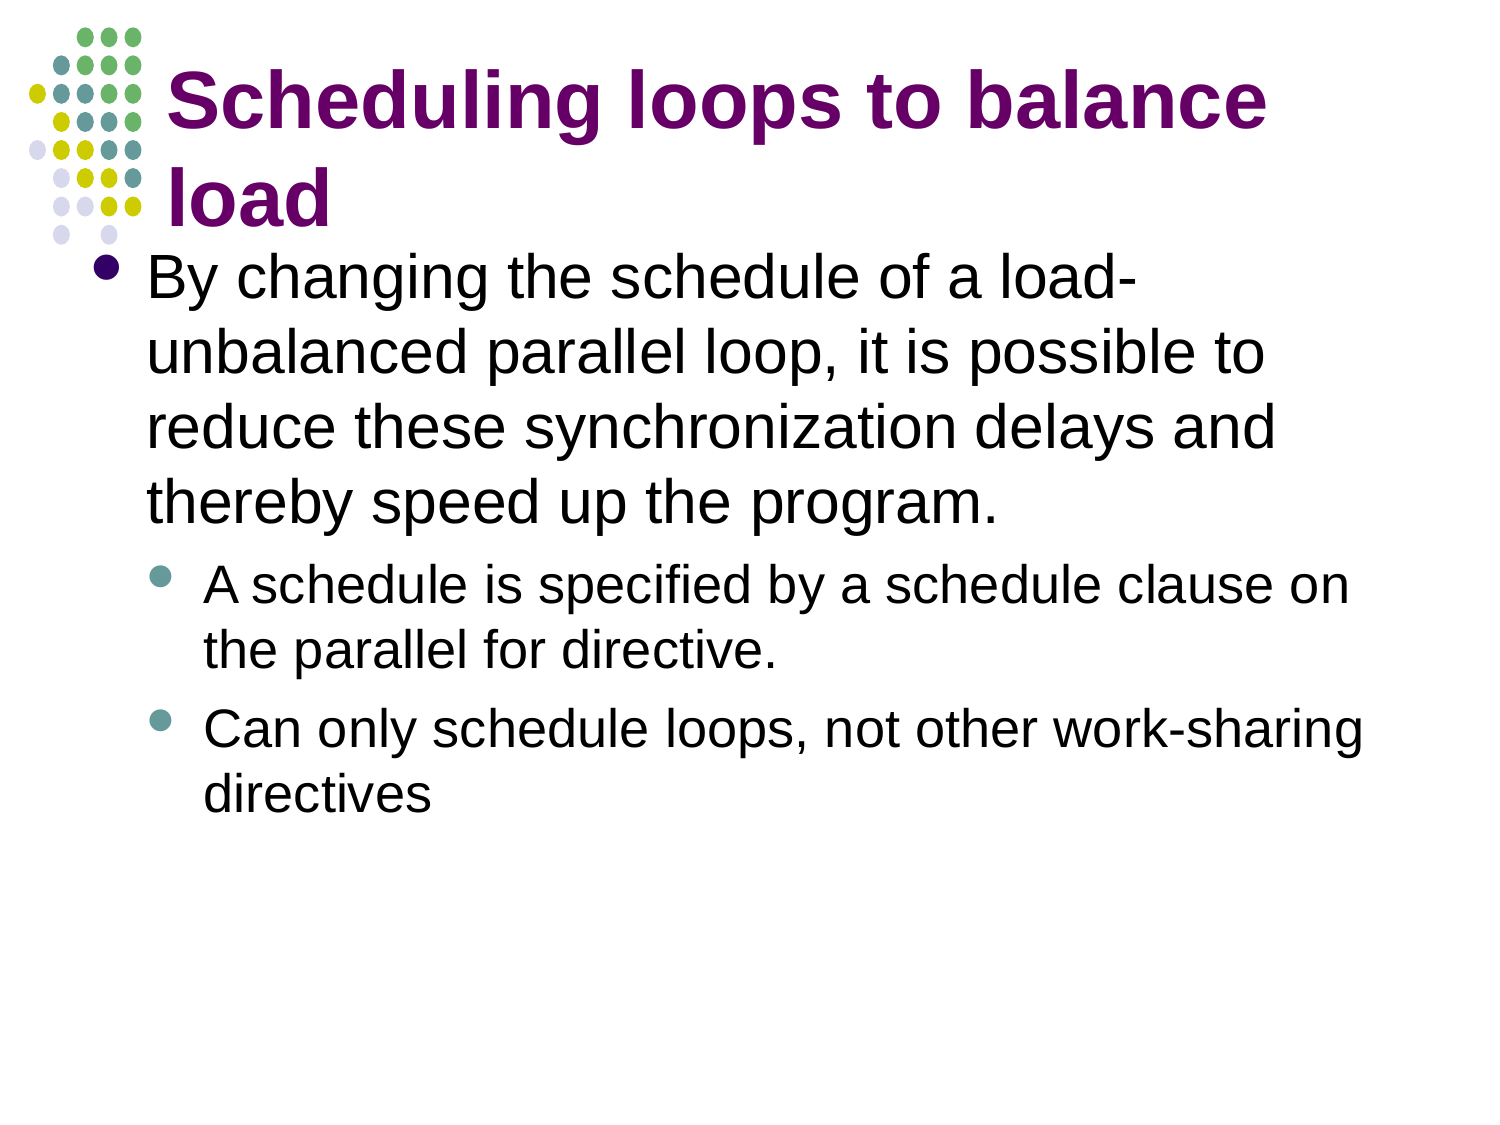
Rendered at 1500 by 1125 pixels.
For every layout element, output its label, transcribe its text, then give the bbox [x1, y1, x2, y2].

title Scheduling loops to balance load [151, 40, 1390, 228]
list By changing the schedule of a load-unbalanced parallel loop, it is possible to reduce these synchronization delays and thereby speed up the program. A schedule is speciﬁed by a schedule clause on the parallel for directive. Can only schedule loops, not other work-sharing directives [75, 228, 1426, 1006]
